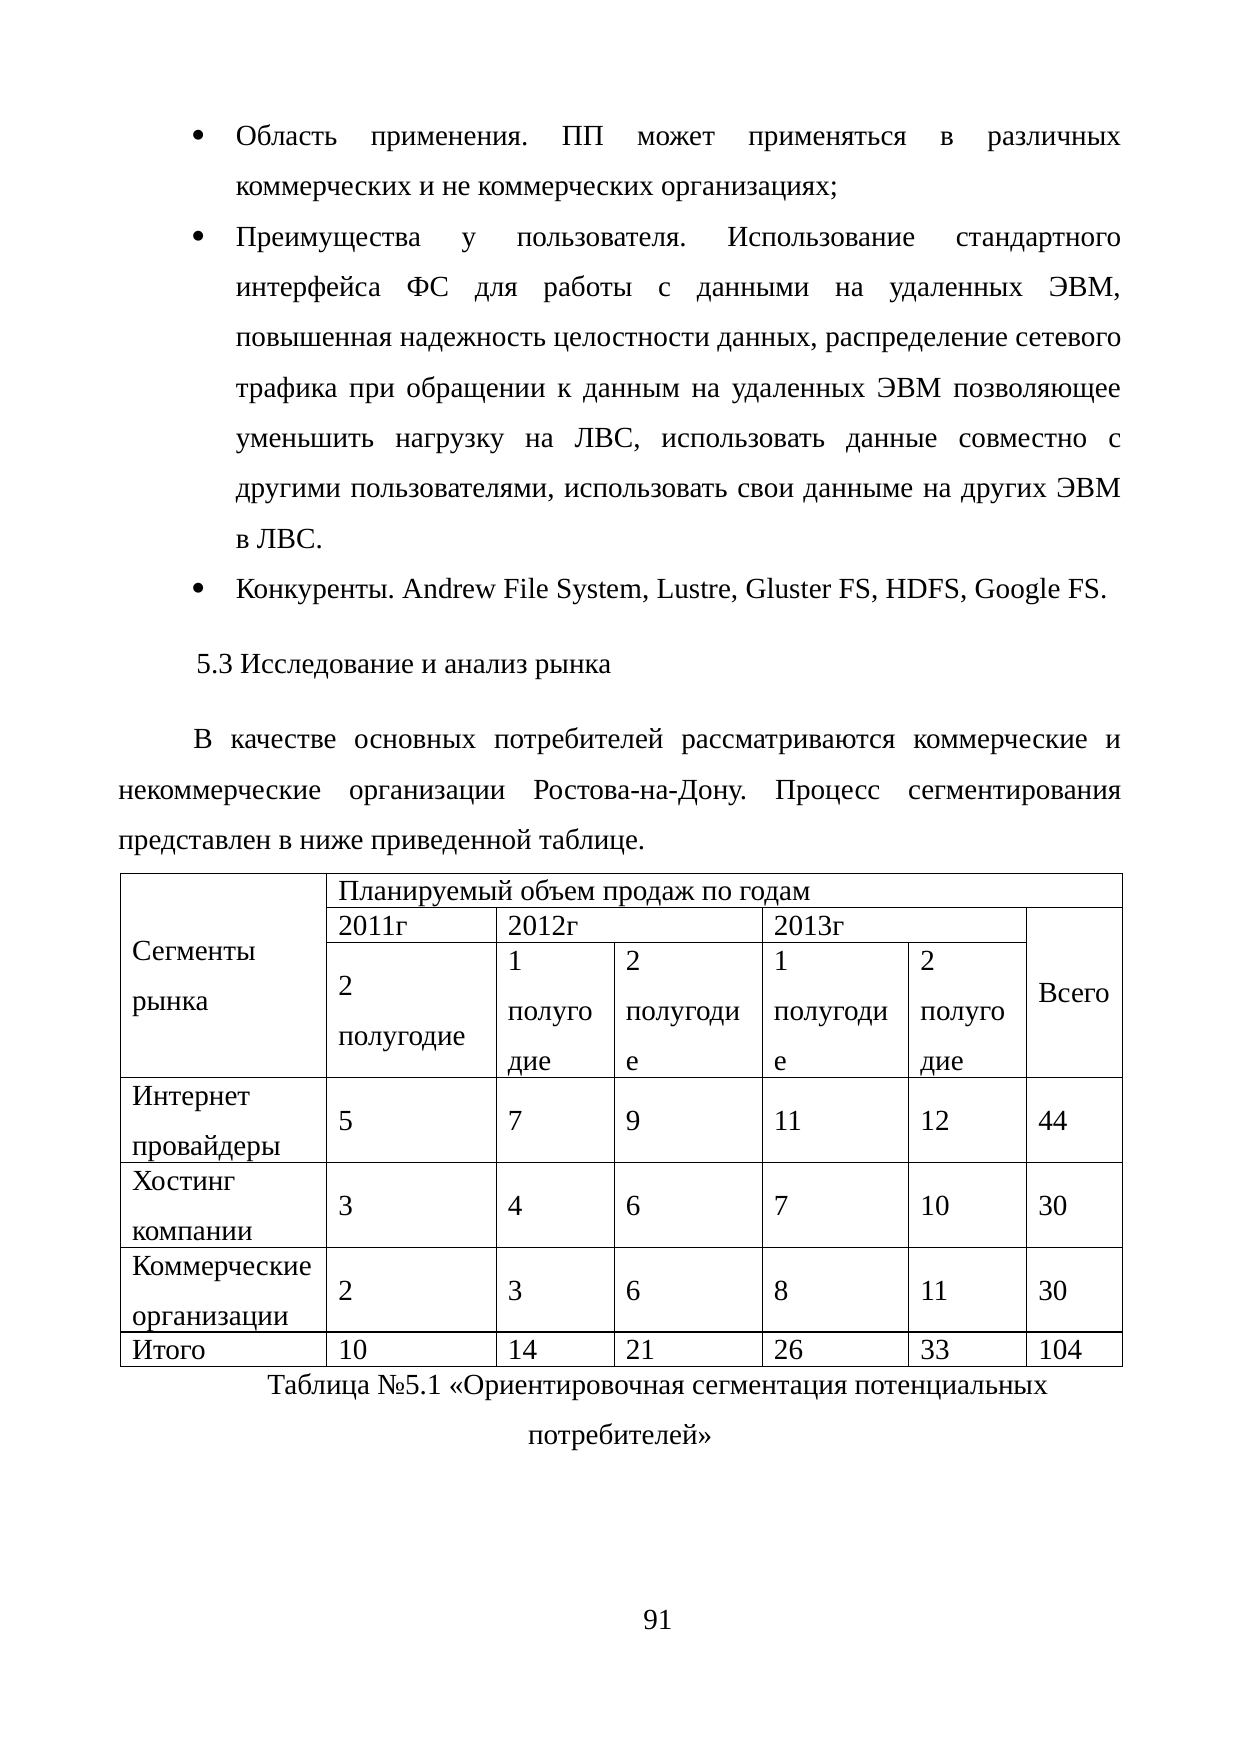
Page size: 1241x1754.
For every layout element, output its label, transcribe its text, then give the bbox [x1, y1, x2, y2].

table_cell 2012г [497, 908, 762, 942]
table_cell 7 [763, 1163, 908, 1247]
table_cell 10 [327, 1333, 496, 1366]
table_cell 1 полугодие [497, 943, 614, 1077]
table_cell 2 полугодие [909, 943, 1026, 1077]
table_header Планируемый объем продаж по годам [327, 874, 1122, 907]
table_cell 10 [909, 1163, 1026, 1247]
table_cell 2011г [327, 908, 496, 942]
text Таблица №5.1 «Ориентировочная сегментация потенциальных потребителей» [118, 1367, 1122, 1451]
table_cell Интернет провайдеры [121, 1078, 326, 1162]
table_cell 12 [909, 1078, 1026, 1162]
table_cell 33 [909, 1333, 1026, 1366]
table_cell 5 [327, 1078, 496, 1162]
subtitle Исследование и анализ рынка [189, 646, 1122, 680]
table_cell 30 [1027, 1248, 1122, 1331]
list Область применения. ПП может применяться в различных коммерческих и не коммерческих организациях; [193, 118, 1122, 202]
table_cell 44 [1027, 1078, 1122, 1162]
table_cell 2 полугодие [327, 943, 496, 1077]
text В качестве основных потребителей рассматриваются коммерческие и некоммерческие организации Ростова-на-Дону. Процесс сегментирования представлен в ниже приведенной таблице. [118, 721, 1122, 856]
table_header Сегменты рынка [121, 874, 326, 1077]
list Конкуренты. Andrew File System, Lustre, Gluster FS, HDFS, Google FS. [193, 571, 1122, 605]
list Преимущества у пользователя. Использование стандартного интерфейса ФС для работы с данными на удаленных ЭВМ, повышенная надежность целостности данных, распределение сетевого трафика при обращении к данным на удаленных ЭВМ позволяющее уменьшить нагрузку на ЛВС, использовать данные совместно с другими пользователями, использовать свои данныме на других ЭВМ в ЛВС. [193, 219, 1122, 554]
table_cell 6 [615, 1163, 762, 1247]
table_cell Итого [121, 1333, 326, 1366]
table_cell Хостинг компании [121, 1163, 326, 1247]
table_cell 3 [497, 1248, 614, 1331]
table_cell 7 [497, 1078, 614, 1162]
table_cell 26 [763, 1333, 908, 1366]
table_cell 30 [1027, 1163, 1122, 1247]
table_cell 4 [497, 1163, 614, 1247]
table_cell 2 [327, 1248, 496, 1331]
table_cell 104 [1027, 1333, 1122, 1366]
table_cell Всего [1027, 908, 1122, 1077]
table_cell 1 полугодие [763, 943, 908, 1077]
table_cell 2013г [763, 908, 1026, 942]
table_cell 21 [615, 1333, 762, 1366]
table_cell 2 полугодие [615, 943, 762, 1077]
table_cell Коммерческие организации [121, 1248, 326, 1331]
table_cell 3 [327, 1163, 496, 1247]
table_cell 14 [497, 1333, 614, 1366]
table_cell 11 [909, 1248, 1026, 1331]
table_cell 9 [615, 1078, 762, 1162]
table_cell 11 [763, 1078, 908, 1162]
table_cell 8 [763, 1248, 908, 1331]
table_cell 6 [615, 1248, 762, 1331]
